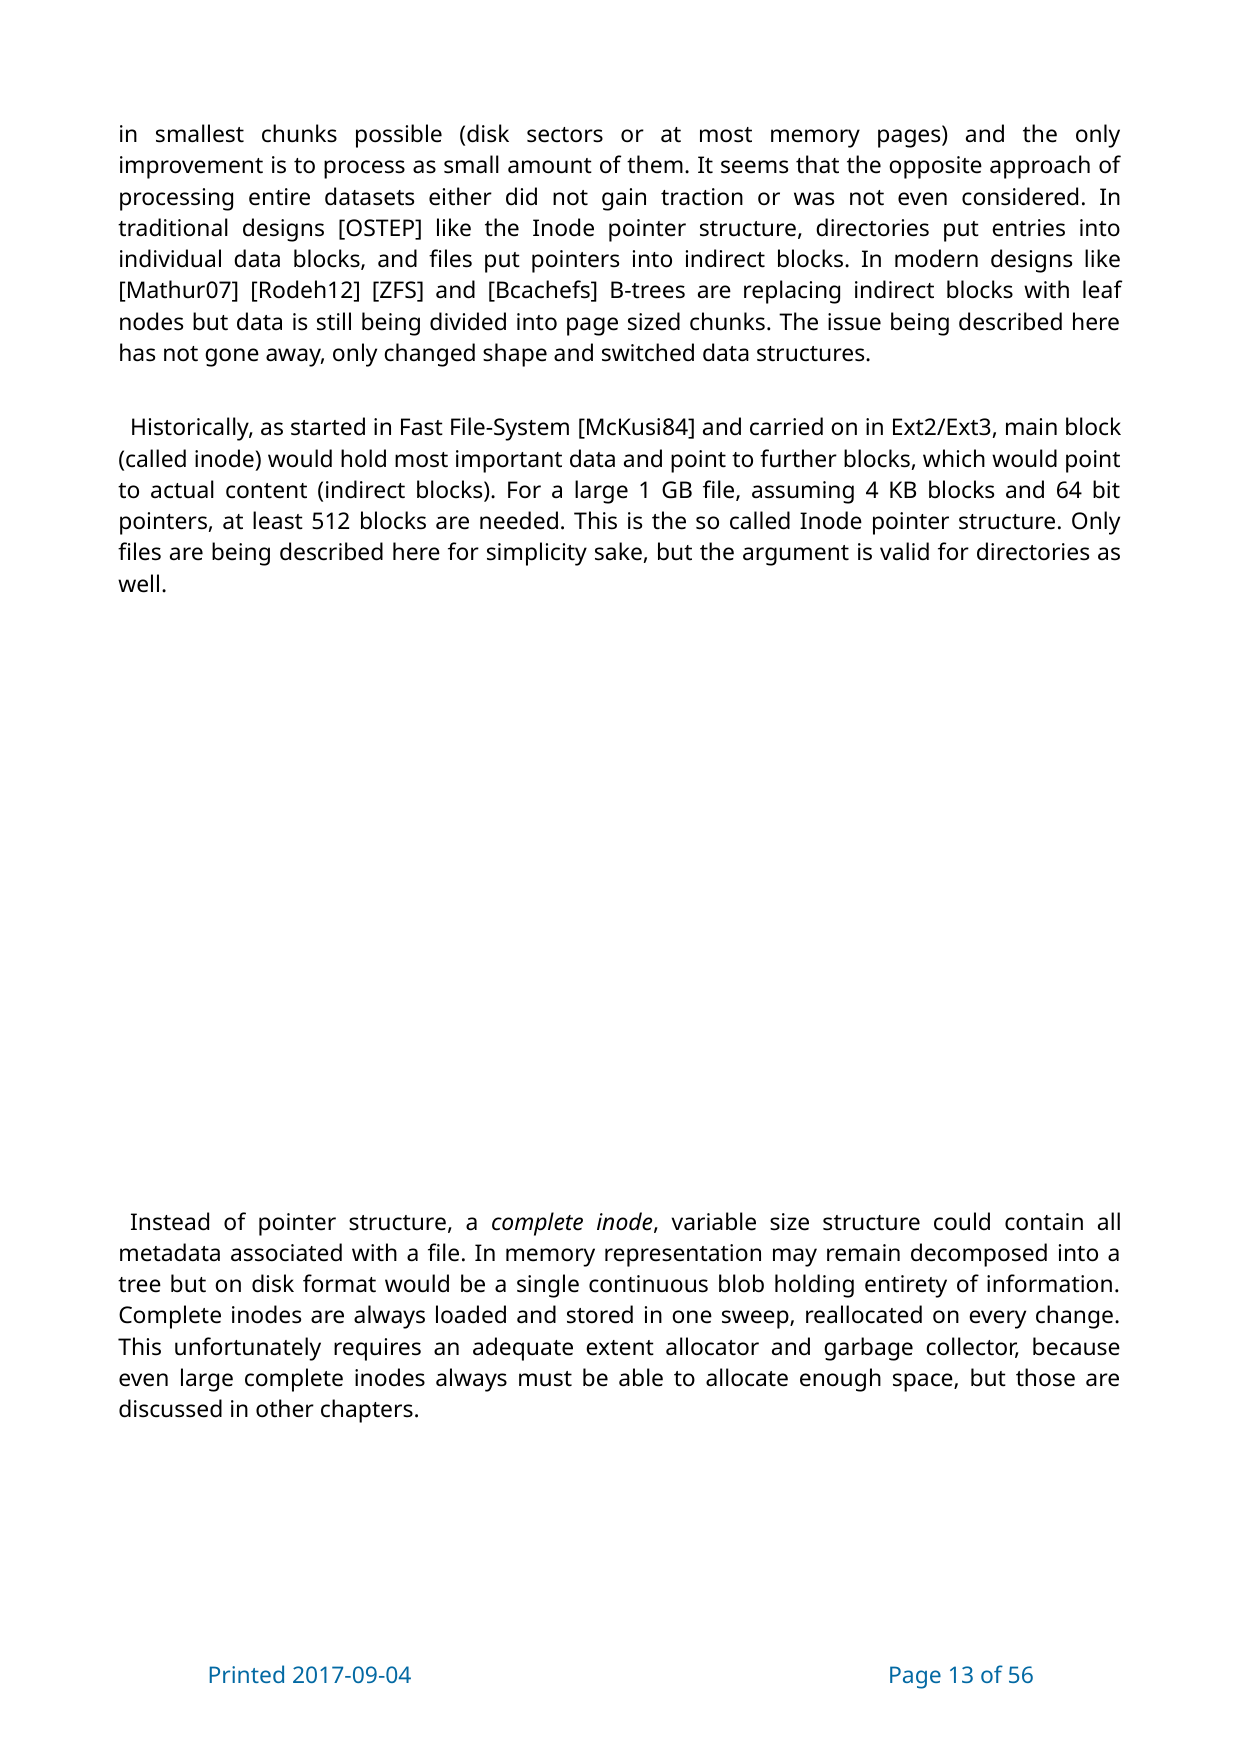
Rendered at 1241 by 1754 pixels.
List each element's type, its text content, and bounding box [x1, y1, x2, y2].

text in smallest chunks possible (disk sectors or at most memory pages) and the only improvement is to process as small amount of them. It seems that the opposite approach of processing entire datasets either did not gain traction or was not even considered. In traditional designs [OSTEP] like the Inode pointer structure, directories put entries into individual data blocks, and files put pointers into indirect blocks. In modern designs like [Mathur07] [Rodeh12] [ZFS] and [Bcachefs] B-trees are replacing indirect blocks with leaf nodes but data is still being divided into page sized chunks. The issue being described here has not gone away, only changed shape and switched data structures. [118, 118, 1122, 368]
text Instead of pointer structure, a complete inode, variable size structure could contain all metadata associated with a file. In memory representation may remain decomposed into a tree but on disk format would be a single continuous blob holding entirety of information. Complete inodes are always loaded and stored in one sweep, reallocated on every change. This unfortunately requires an adequate extent allocator and garbage collector, because even large complete inodes always must be able to allocate enough space, but those are discussed in other chapters. [118, 1206, 1122, 1424]
text Historically, as started in Fast File-System [McKusi84] and carried on in Ext2/Ext3, main block (called inode) would hold most important data and point to further blocks, which would point to actual content (indirect blocks). For a large 1 GB file, assuming 4 KB blocks and 64 bit pointers, at least 512 blocks are needed. This is the so called Inode pointer structure. Only files are being described here for simplicity sake, but the argument is valid for directories as well. [118, 411, 1122, 599]
